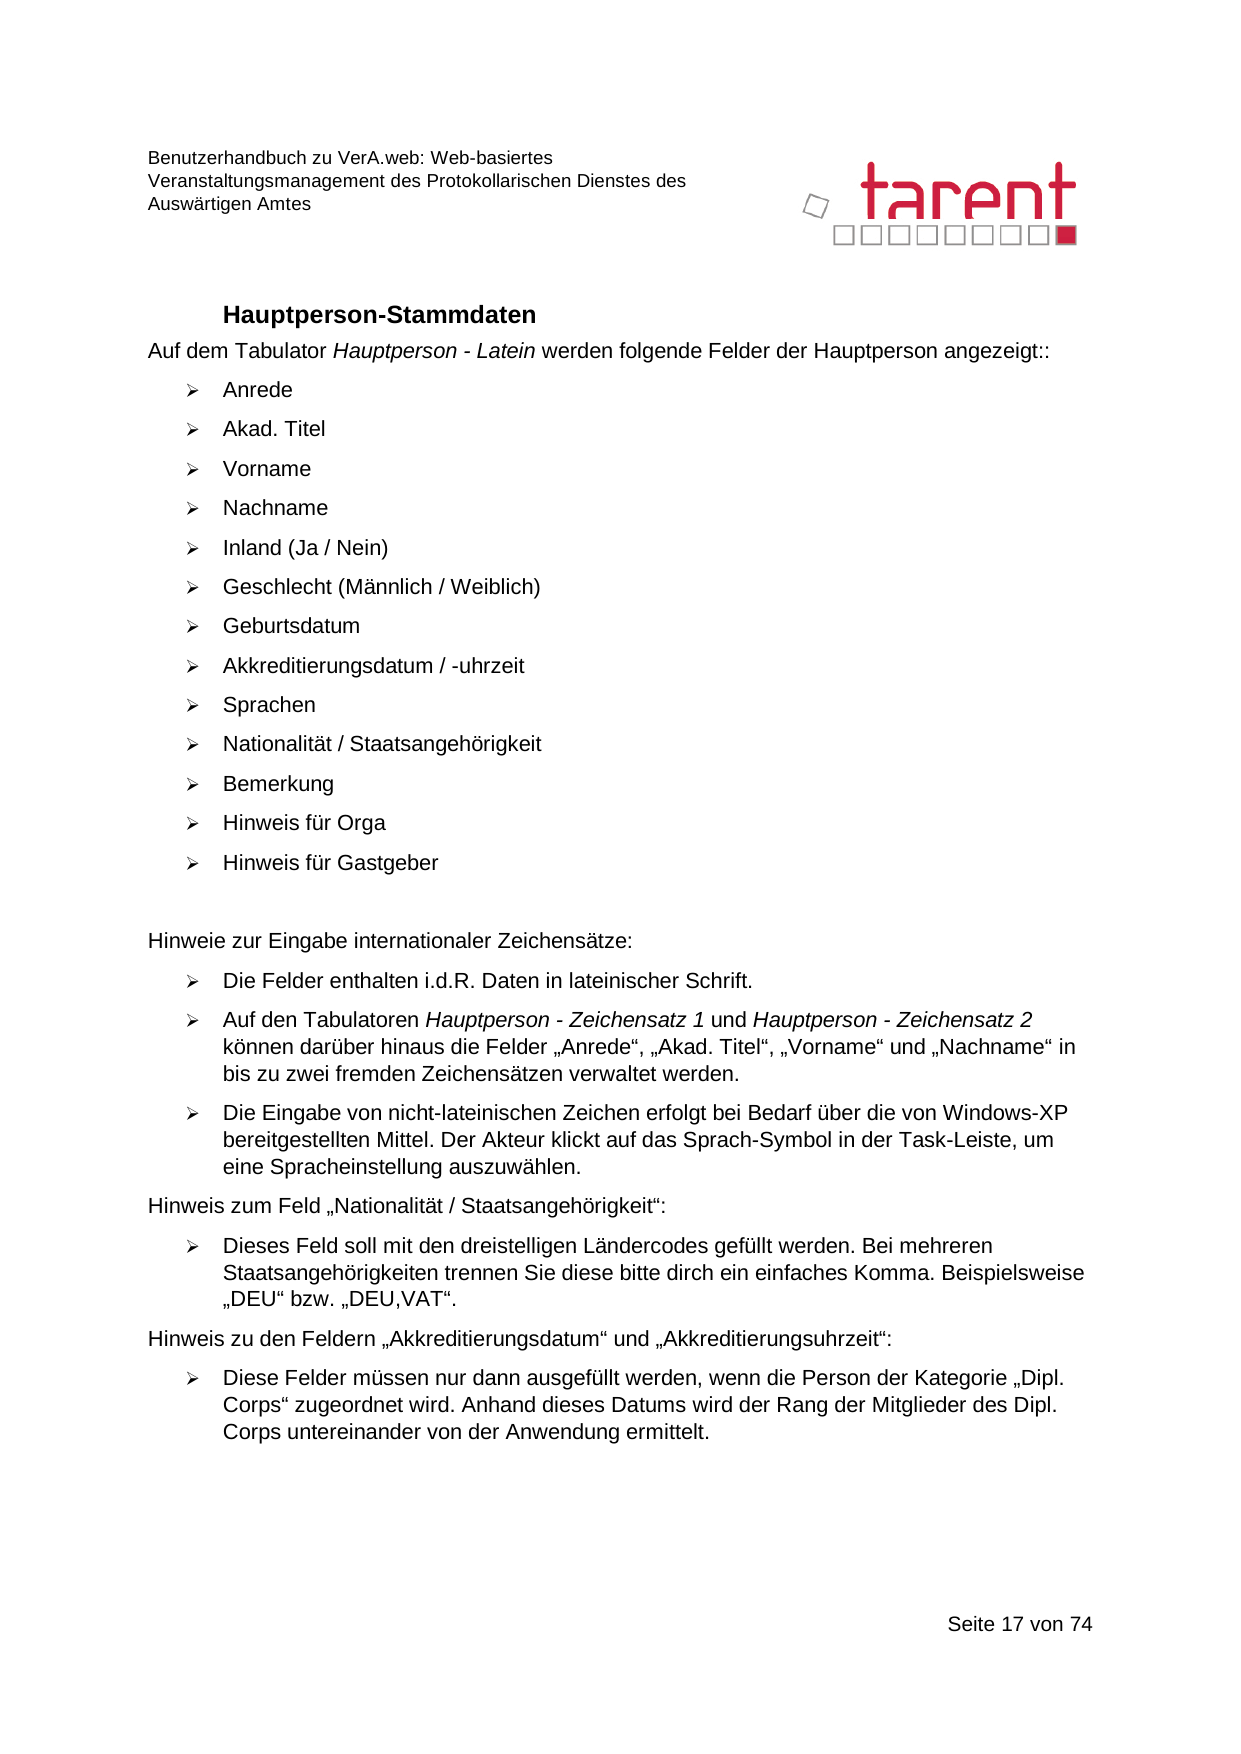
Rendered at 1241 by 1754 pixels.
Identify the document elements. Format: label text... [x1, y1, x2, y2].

list Diese Felder müssen nur dann ausgefüllt werden, wenn die Person der Kategorie „Dipl. Corps“ zugeordnet wird. Anhand dieses Datums wird der Rang der Mitglieder des Dipl. Corps untereinander von der Anwendung ermittelt. [185, 1366, 1092, 1444]
text Auf dem Tabulator Hauptperson - Latein werden folgende Felder der Hauptperson angezeigt:: [148, 338, 1092, 363]
list Nachname [185, 496, 1092, 520]
list Geburtsdatum [185, 614, 1092, 638]
list Die Eingabe von nicht-lateinischen Zeichen erfolgt bei Bedarf über die von Windows-XP bereitgestellten Mittel. Der Akteur klickt auf das Sprach-Symbol in der Task-Leiste, um eine Spracheinstellung auszuwählen. [185, 1101, 1092, 1179]
list Akkreditierungsdatum / -uhrzeit [185, 653, 1092, 678]
list Dieses Feld soll mit den dreistelligen Ländercodes gefüllt werden. Bei mehreren Staatsangehörigkeiten trennen Sie diese bitte dirch ein einfaches Komma. Beispielsweise „DEU“ bzw. „DEU,VAT“. [185, 1233, 1092, 1311]
list Bemerkung [185, 771, 1092, 796]
text Hinweie zur Eingabe internationaler Zeichensätze: [148, 929, 1092, 953]
list Sprachen [185, 692, 1092, 717]
list Vorname [185, 456, 1092, 481]
list Die Felder enthalten i.d.R. Daten in lateinischer Schrift. [185, 968, 1092, 993]
picture [790, 151, 1091, 255]
text Hinweis zum Feld „Nationalität / Staatsangehörigkeit“: [148, 1194, 1092, 1218]
list Hinweis für Orga [185, 811, 1092, 835]
list Hinweis für Gastgeber [185, 850, 1092, 874]
list Inland (Ja / Nein) [185, 535, 1092, 559]
list Anrede [185, 377, 1092, 402]
text Hinweis zu den Feldern „Akkreditierungsdatum“ und „Akkreditierungsuhrzeit“: [148, 1326, 1092, 1351]
list Akad. Titel [185, 417, 1092, 441]
list Auf den Tabulatoren Hauptperson - Zeichensatz 1 und Hauptperson - Zeichensatz 2 können darüber hinaus die Felder „Anrede“, „Akad. Titel“, „Vorname“ und „Nachname“ in bis zu zwei fremden Zeichensätzen verwaltet werden. [185, 1007, 1092, 1086]
list Nationalität / Staatsangehörigkeit [185, 732, 1092, 756]
subtitle Hauptperson-Stammdaten [148, 301, 1092, 329]
list Geschlecht (Männlich / Weiblich) [185, 574, 1092, 599]
